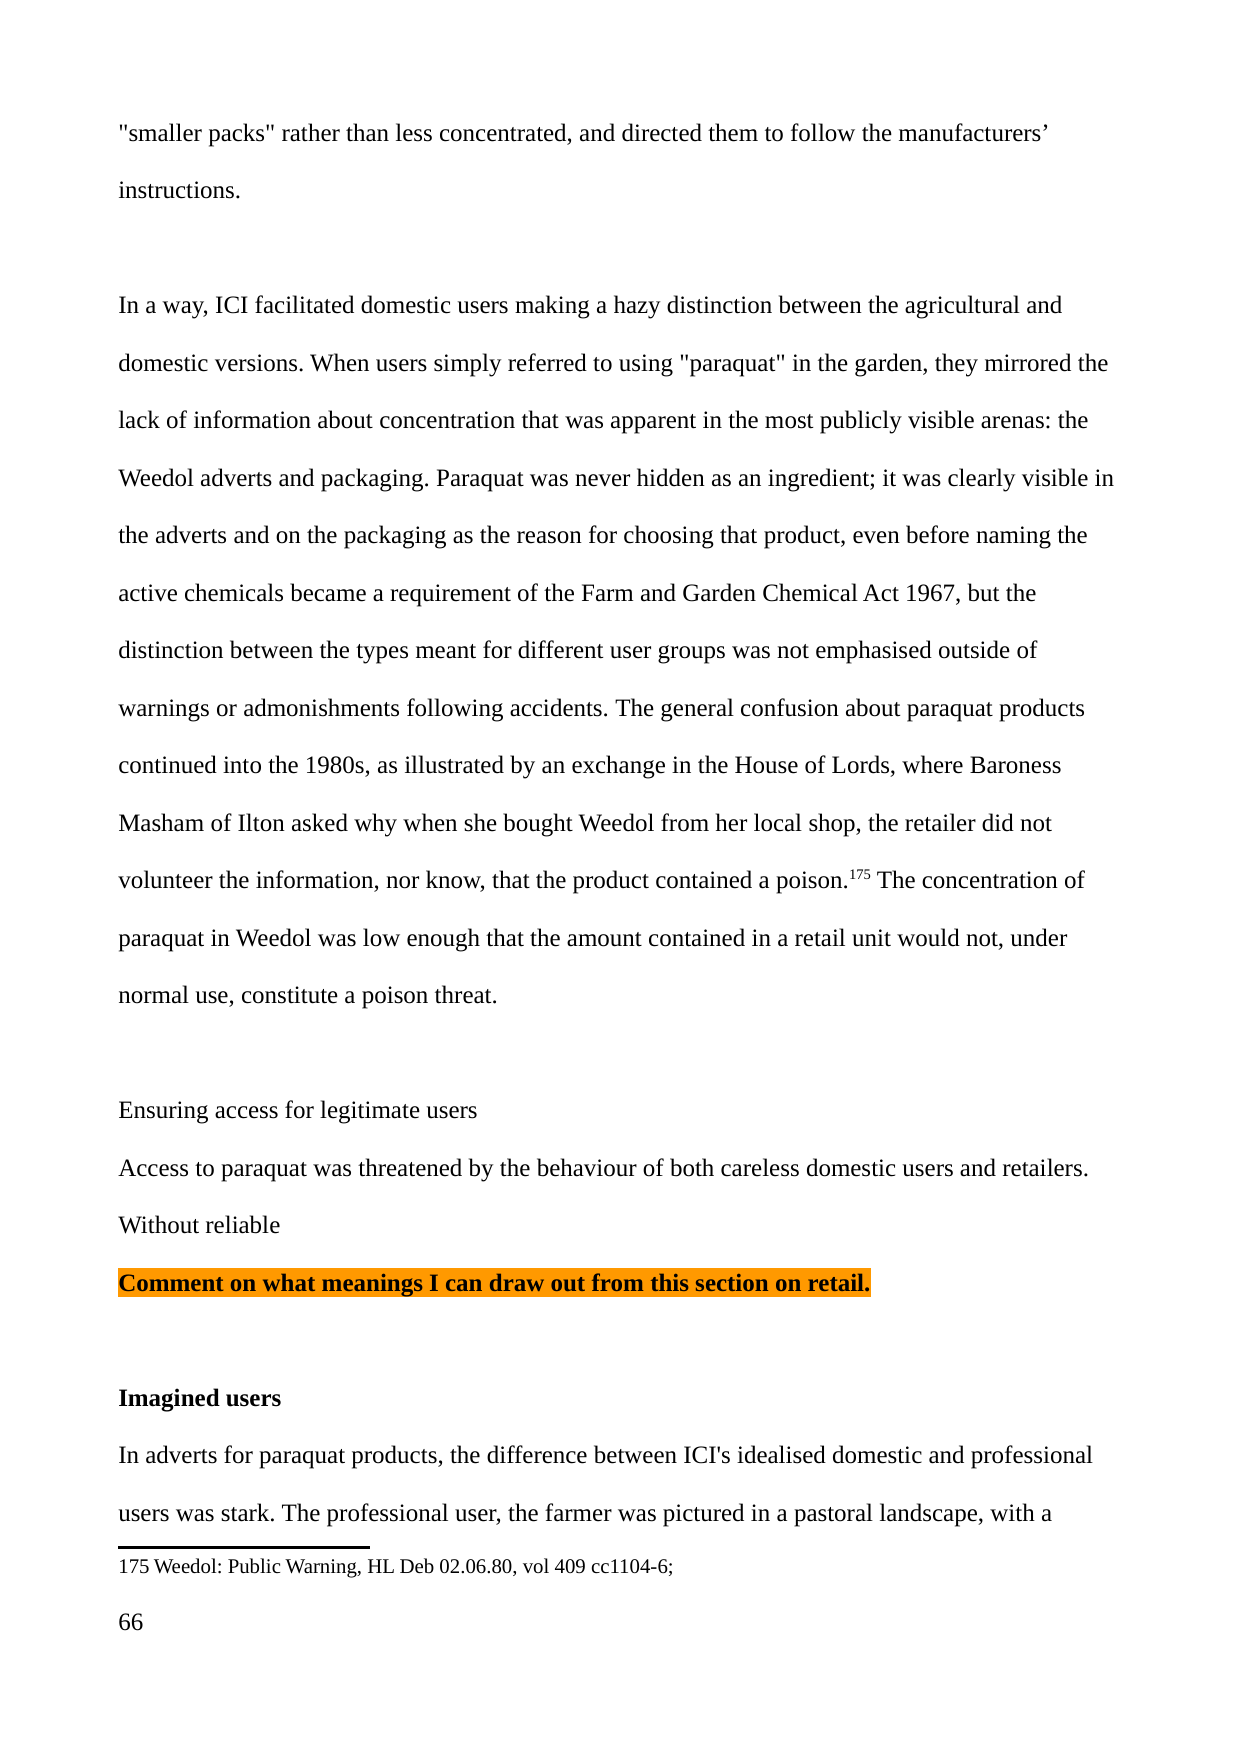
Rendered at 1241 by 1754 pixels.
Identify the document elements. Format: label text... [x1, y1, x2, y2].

text "smaller packs" rather than less concentrated, and directed them to follow the manufacturers’ instructions. [118, 118, 1122, 204]
text Weedol: Public Warning, HL Deb 02.06.80, vol 409 cc1104-6; [118, 1553, 1122, 1578]
text In a way, ICI facilitated domestic users making a hazy distinction between the agricultural and domestic versions. When users simply referred to using "paraquat" in the garden, they mirrored the lack of information about concentration that was apparent in the most publicly visible arenas: the Weedol adverts and packaging. Paraquat was never hidden as an ingredient; it was clearly visible in the adverts and on the packaging as the reason for choosing that product, even before naming the active chemicals became a requirement of the Farm and Garden Chemical Act 1967, but the distinction between the types meant for different user groups was not emphasised outside of warnings or admonishments following accidents. The general confusion about paraquat products continued into the 1980s, as illustrated by an exchange in the House of Lords, where Baroness Masham of Ilton asked why when she bought Weedol from her local shop, the retailer did not volunteer the information, nor know, that the product contained a poison. The concentration of paraquat in Weedol was low enough that the amount contained in a retail unit would not, under normal use, constitute a poison threat. [118, 291, 1122, 1009]
text Ensuring access for legitimate users [118, 1096, 1122, 1124]
text Access to paraquat was threatened by the behaviour of both careless domestic users and retailers. Without reliable [118, 1153, 1122, 1239]
text Comment on what meanings I can draw out from this section on retail. [118, 1268, 1122, 1297]
text Imagined users [118, 1383, 1122, 1412]
text In adverts for paraquat products, the difference between ICI's idealised domestic and professional users was stark. The professional user, the farmer was pictured in a pastoral landscape, with a [118, 1441, 1122, 1527]
